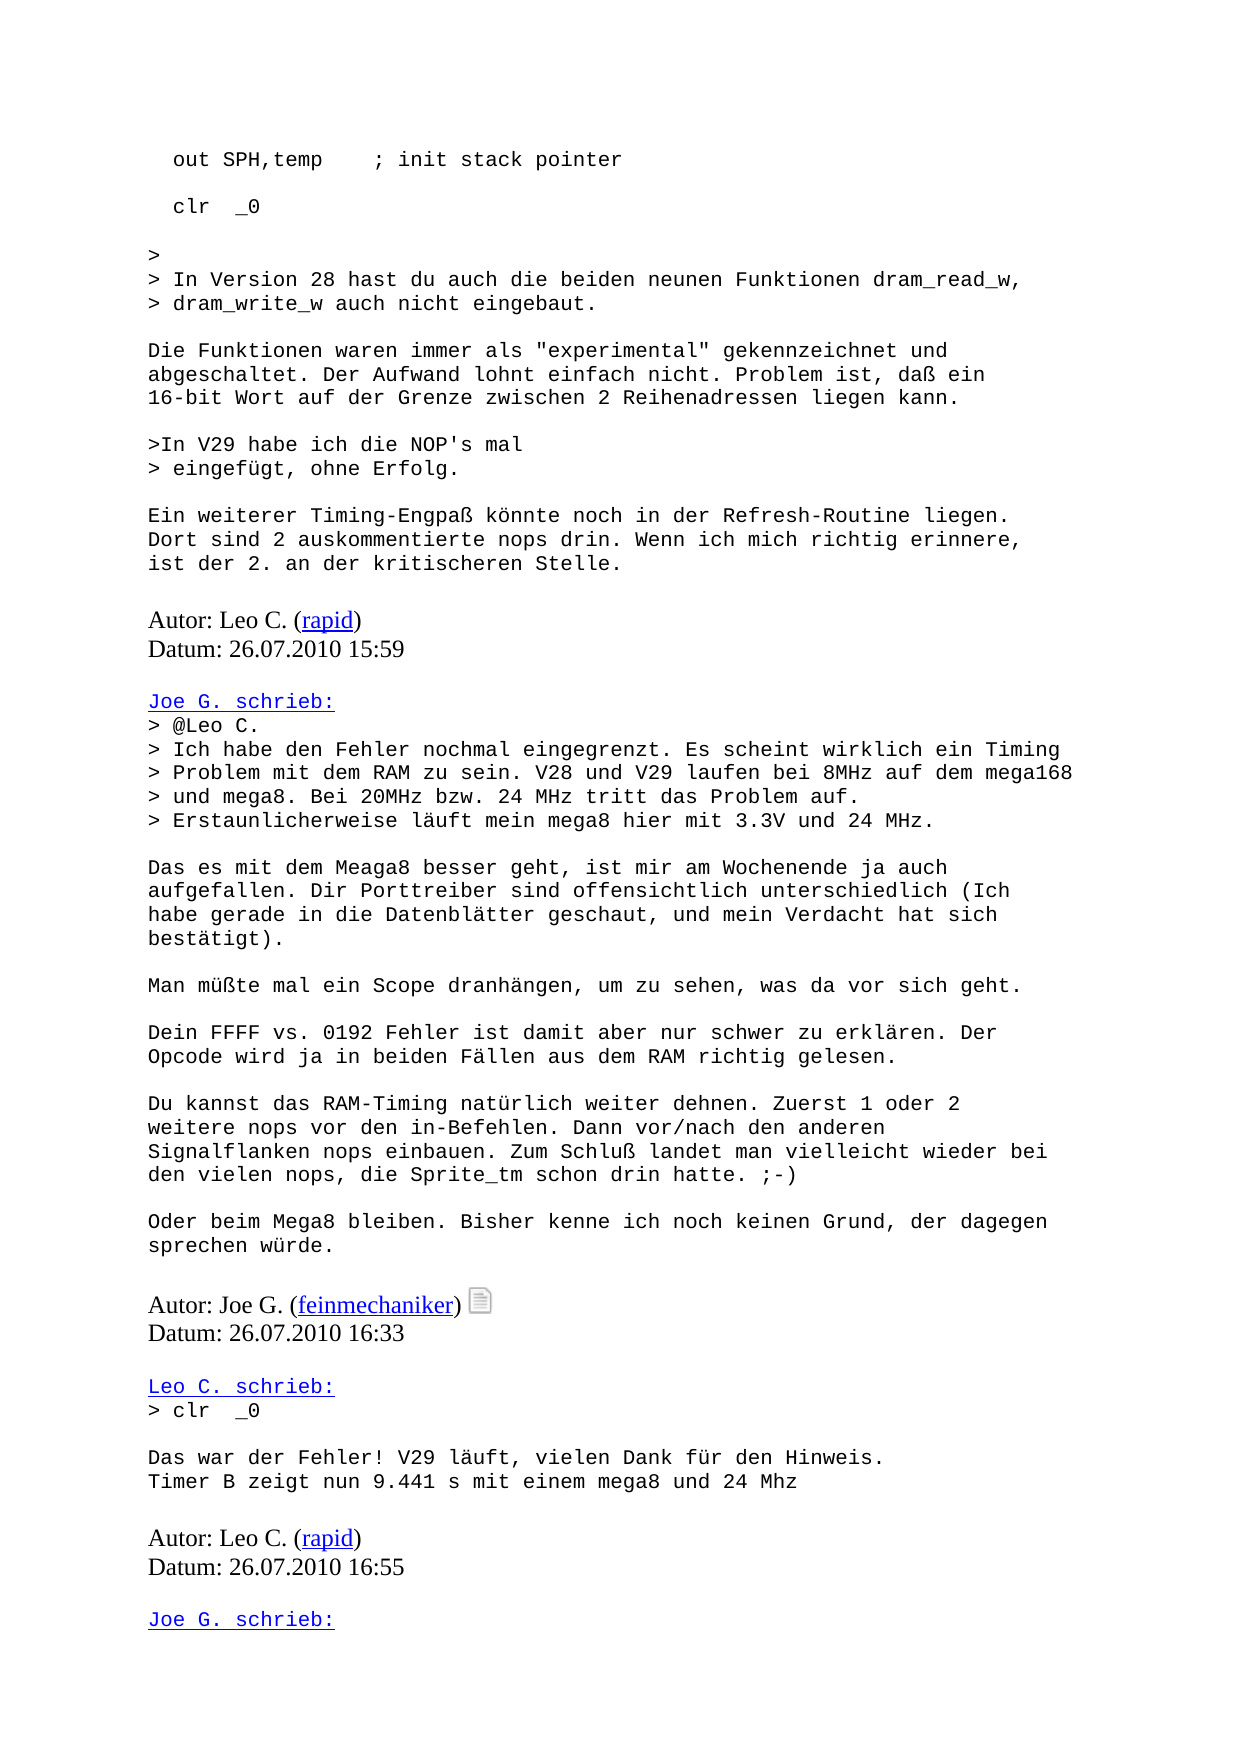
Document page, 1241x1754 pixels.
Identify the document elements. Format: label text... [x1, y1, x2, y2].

text Signalflanken nops einbauen. Zum Schluß landet man vielleicht wieder bei [148, 1141, 1093, 1164]
text ist der 2. an der kritischeren Stelle. [148, 553, 1093, 576]
text Die Funktionen waren immer als "experimental" gekennzeichnet und [148, 340, 1093, 363]
text Oder beim Mega8 bleiben. Bisher kenne ich noch keinen Grund, der dagegen [148, 1212, 1093, 1235]
text > clr _0 [148, 1400, 1093, 1423]
text Joe G. schrieb: [148, 1609, 1093, 1633]
text Opcode wird ja in beiden Fällen aus dem RAM richtig gelesen. [148, 1046, 1093, 1070]
text Dein FFFF vs. 0192 Fehler ist damit aber nur schwer zu erklären. Der [148, 1022, 1093, 1046]
text sprechen würde. [148, 1235, 1093, 1259]
text Leo C. schrieb: [148, 1376, 1093, 1400]
text Man müßte mal ein Scope dranhängen, um zu sehen, was da vor sich geht. [148, 975, 1093, 999]
text Autor: Leo C. (rapid) [148, 1523, 1093, 1552]
text weitere nops vor den in-Befehlen. Dann vor/nach den anderen [148, 1117, 1093, 1141]
text > eingefügt, ohne Erfolg. [148, 458, 1093, 482]
text Timer B zeigt nun 9.441 s mit einem mega8 und 24 Mhz [148, 1471, 1093, 1494]
text > dram_write_w auch nicht eingebaut. [148, 293, 1093, 316]
text >In V29 habe ich die NOP's mal [148, 434, 1093, 458]
text Ein weiterer Timing-Engpaß könnte noch in der Refresh-Routine liegen. [148, 505, 1093, 529]
text Autor: Joe G. (feinmechaniker) [148, 1288, 1093, 1318]
text Datum: 26.07.2010 16:55 [148, 1552, 1093, 1581]
text > Erstaunlicherweise läuft mein mega8 hier mit 3.3V und 24 MHz. [148, 809, 1093, 833]
text Datum: 26.07.2010 16:33 [148, 1318, 1093, 1347]
text Datum: 26.07.2010 15:59 [148, 634, 1093, 663]
text Autor: Leo C. (rapid) [148, 605, 1093, 634]
text 16-bit Wort auf der Grenze zwischen 2 Reihenadressen liegen kann. [148, 387, 1093, 411]
text > und mega8. Bei 20MHz bzw. 24 MHz tritt das Problem auf. [148, 786, 1093, 809]
text abgeschaltet. Der Aufwand lohnt einfach nicht. Problem ist, daß ein [148, 363, 1093, 387]
text bestätigt). [148, 928, 1093, 951]
text > [148, 245, 1093, 269]
text Du kannst das RAM-Timing natürlich weiter dehnen. Zuerst 1 oder 2 [148, 1093, 1093, 1117]
text > In Version 28 hast du auch die beiden neunen Funktionen dram_read_w, [148, 269, 1093, 293]
text aufgefallen. Dir Porttreiber sind offensichtlich unterschiedlich (Ich [148, 881, 1093, 904]
table_header out SPH,temp ; init stack pointer clr _0 [146, 148, 656, 222]
text den vielen nops, die Sprite_tm schon drin hatte. ;-) [148, 1164, 1093, 1188]
text Joe G. schrieb: [148, 691, 1093, 715]
text Dort sind 2 auskommentierte nops drin. Wenn ich mich richtig erinnere, [148, 529, 1093, 553]
text habe gerade in die Datenblätter geschaut, und mein Verdacht hat sich [148, 904, 1093, 928]
text > @Leo C. [148, 715, 1093, 739]
text > Ich habe den Fehler nochmal eingegrenzt. Es scheint wirklich ein Timing [148, 739, 1093, 762]
picture [467, 1287, 494, 1314]
text Das war der Fehler! V29 läuft, vielen Dank für den Hinweis. [148, 1447, 1093, 1471]
text Das es mit dem Meaga8 besser geht, ist mir am Wochenende ja auch [148, 857, 1093, 881]
text > Problem mit dem RAM zu sein. V28 und V29 laufen bei 8MHz auf dem mega168 [148, 762, 1093, 786]
